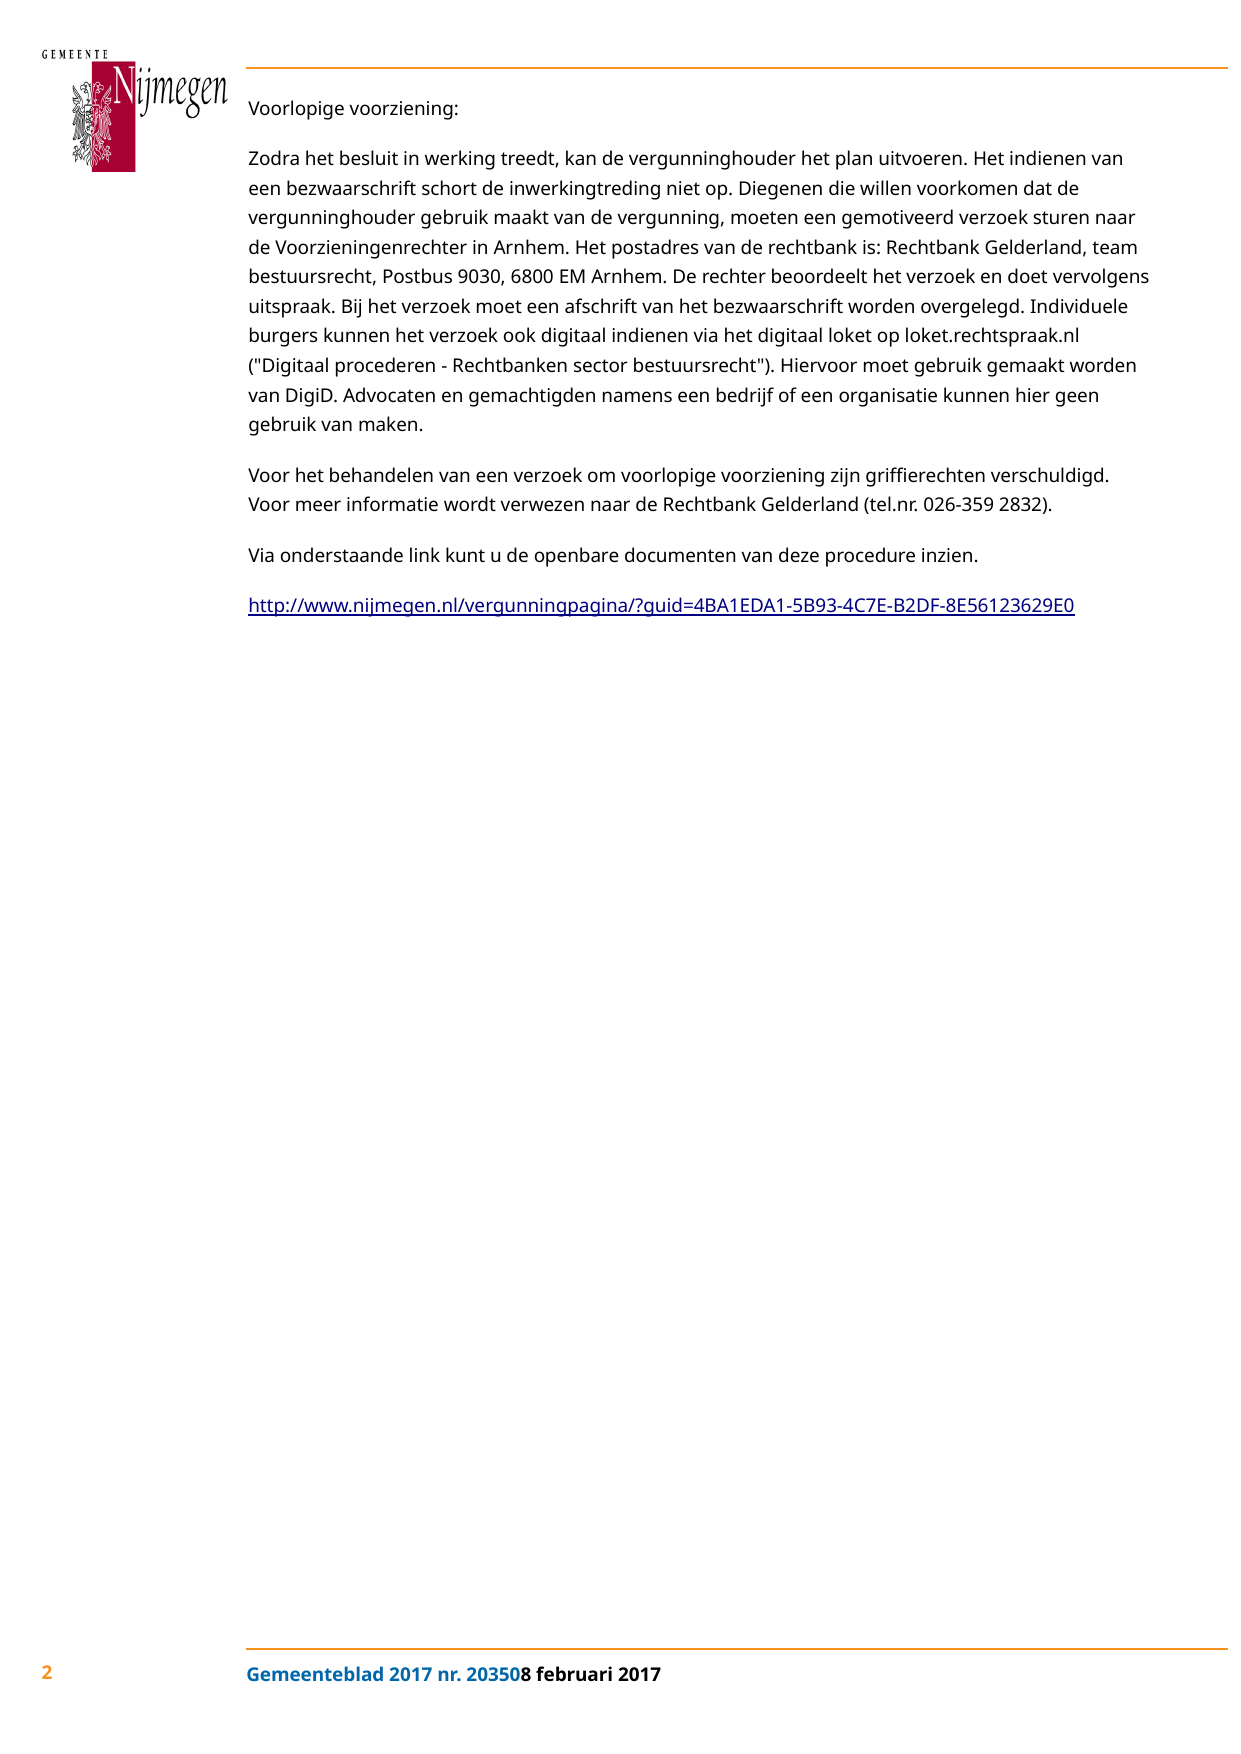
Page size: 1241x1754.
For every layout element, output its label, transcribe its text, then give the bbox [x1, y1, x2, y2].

text http://www.nijmegen.nl/vergunningpagina/?guid=4BA1EDA1-5B93-4C7E-B2DF-8E56123629E0 [248, 592, 1152, 618]
text Voor het behandelen van een verzoek om voorlopige voorziening zijn griffierechten verschuldigd. Voor meer informatie wordt verwezen naar de Rechtbank Gelderland (tel.nr. 026-359 2832). [248, 462, 1152, 517]
text Zodra het besluit in werking treedt, kan de vergunninghouder het plan uitvoeren. Het indienen van een bezwaarschrift schort de inwerkingtreding niet op. Diegenen die willen voorkomen dat de vergunninghouder gebruik maakt van de vergunning, moeten een gemotiveerd verzoek sturen naar de Voorzieningenrechter in Arnhem. Het postadres van de rechtbank is: Rechtbank Gelderland, team bestuursrecht, Postbus 9030, 6800 EM Arnhem. De rechter beoordeelt het verzoek en doet vervolgens uitspraak. Bij het verzoek moet een afschrift van het bezwaarschrift worden overgelegd. Individuele burgers kunnen het verzoek ook digitaal indienen via het digitaal loket op loket.rechtspraak.nl ("Digitaal procederen - Rechtbanken sector bestuursrecht"). Hiervoor moet gebruik gemaakt worden van DigiD. Advocaten en gemachtigden namens een bedrijf of een organisatie kunnen hier geen gebruik van maken. [248, 145, 1152, 437]
text Voorlopige voorziening: [248, 95, 1152, 121]
picture [41, 47, 231, 172]
text Via onderstaande link kunt u de openbare documenten van deze procedure inzien. [248, 542, 1152, 568]
